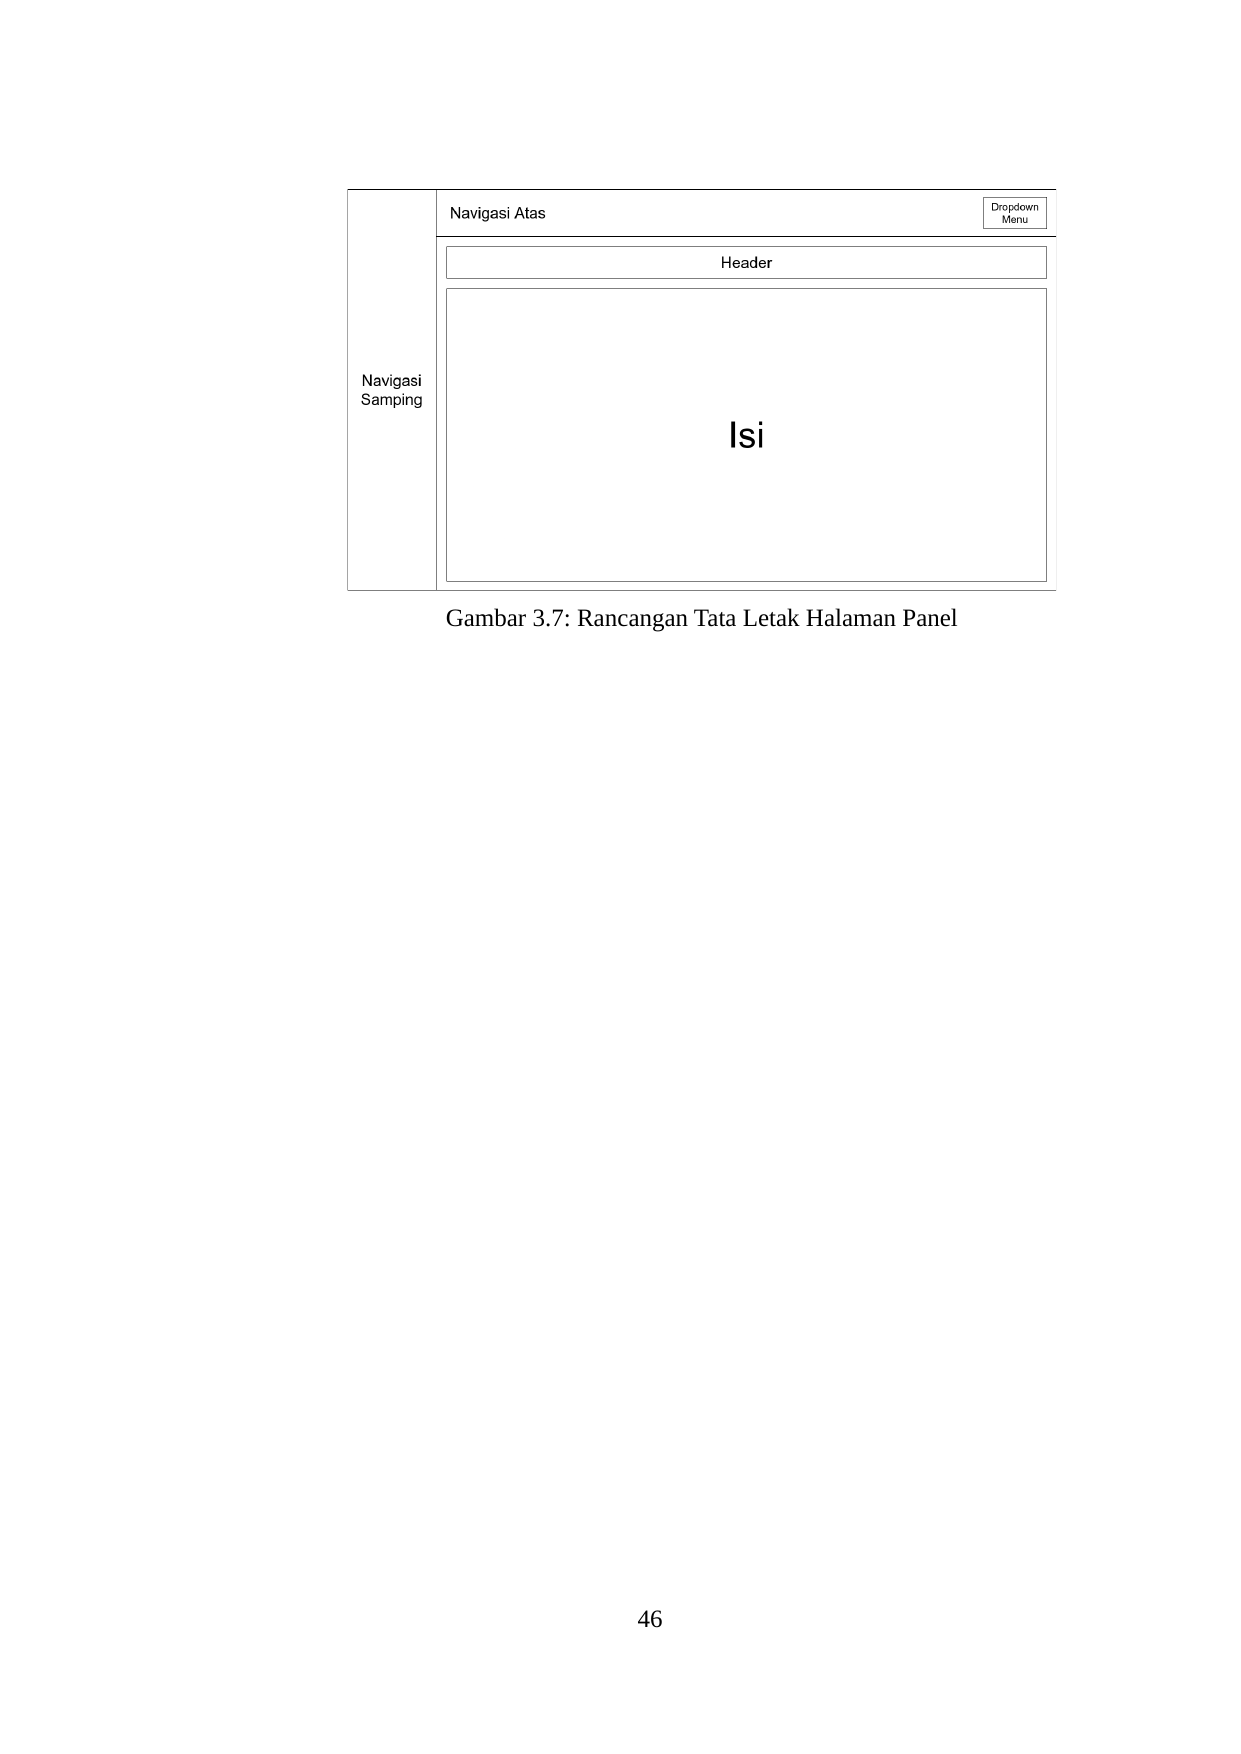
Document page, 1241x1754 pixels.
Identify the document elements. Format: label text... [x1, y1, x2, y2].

picture [347, 189, 1057, 591]
text Gambar 3.7: Rancangan Tata Letak Halaman Panel [347, 591, 1056, 635]
